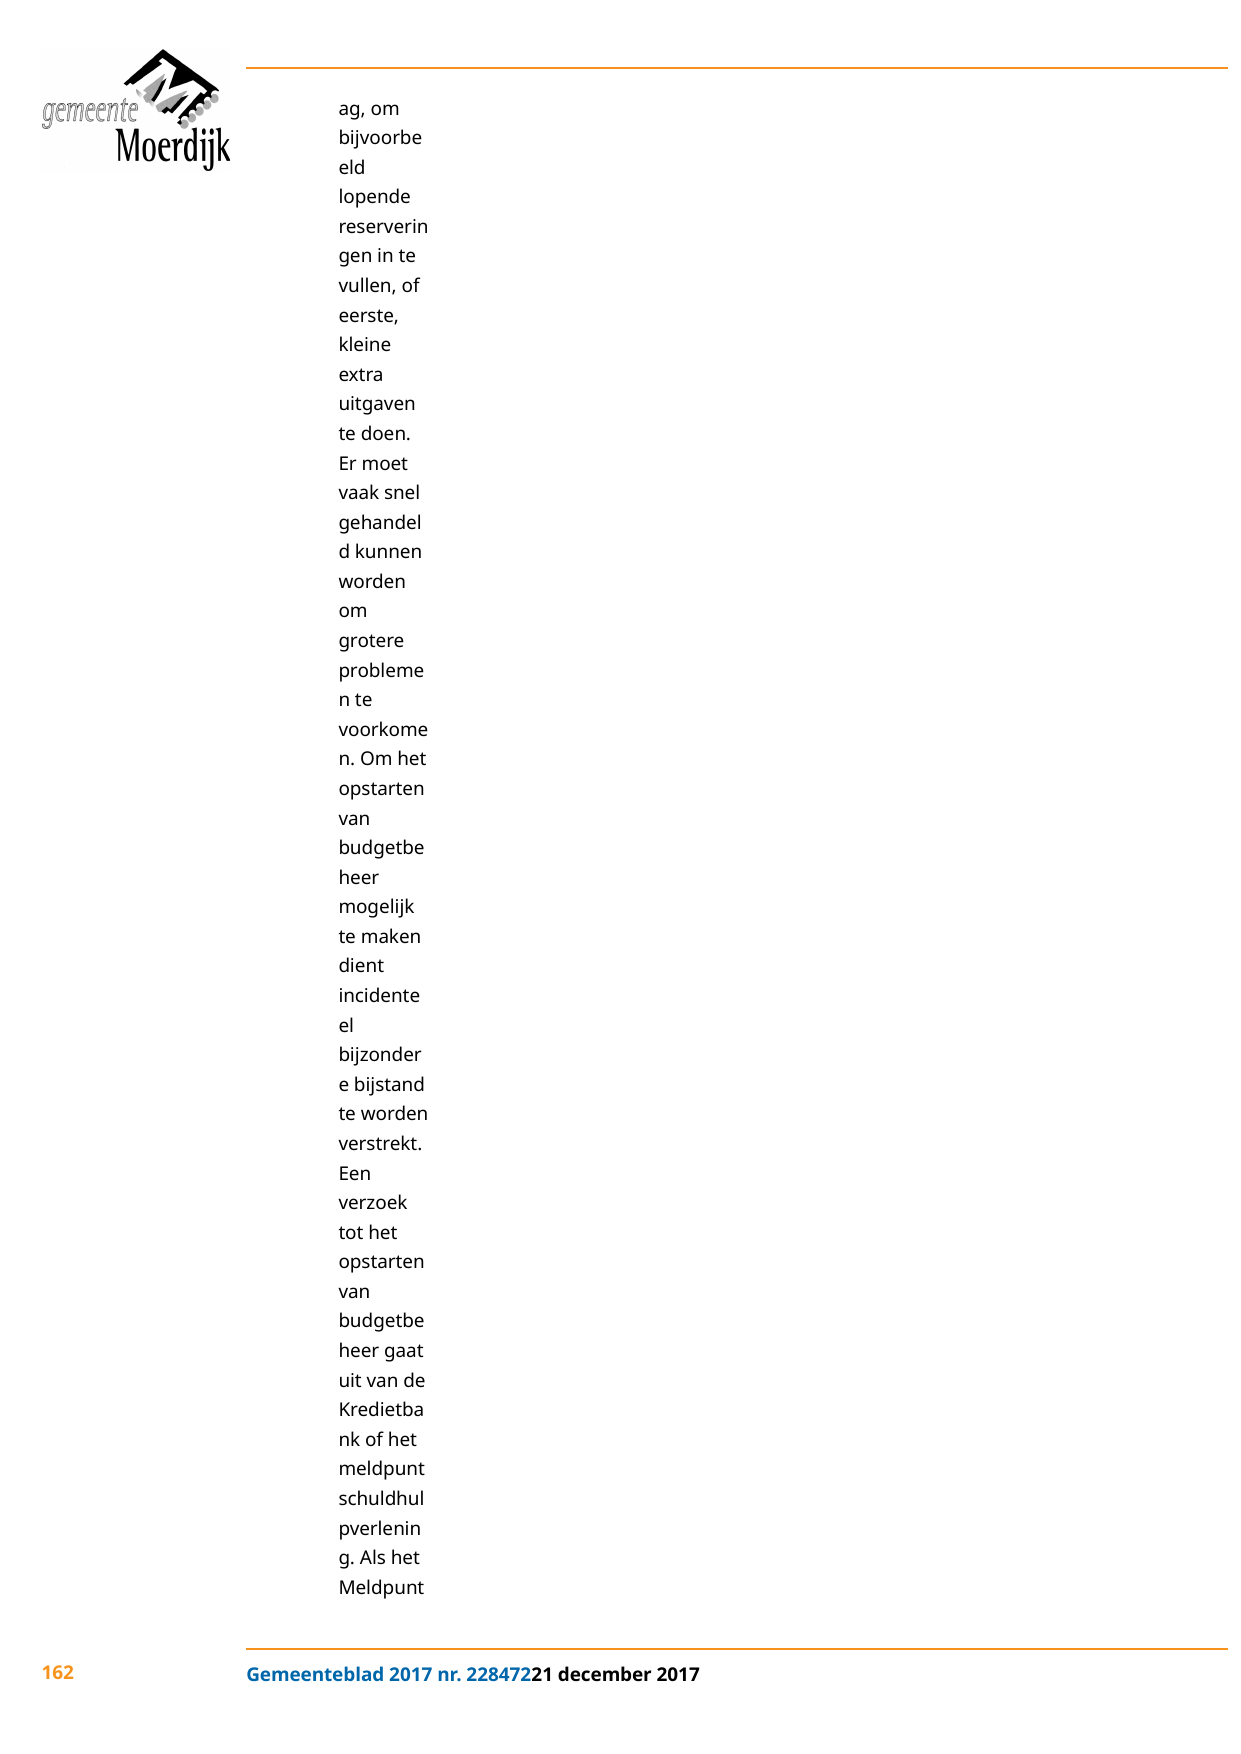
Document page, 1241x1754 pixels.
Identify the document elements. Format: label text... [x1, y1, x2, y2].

table_cell [248, 95, 338, 1600]
table_cell ag, om bijvoorbeeld lopende reserveringen in te vullen, of eerste, kleine extra uitgaven te doen. Er moet vaak snel gehandeld kunnen worden om grotere problemen te voorkomen. Om het opstarten van budgetbeheer mogelijk te maken dient incidenteel bijzondere bijstand te worden verstrekt. Een verzoek tot het opstarten van budgetbeheer gaat uit van de Kredietbank of het meldpunt schuldhulpverlening. Als het Meldpunt [338, 95, 429, 1600]
picture [41, 47, 231, 172]
